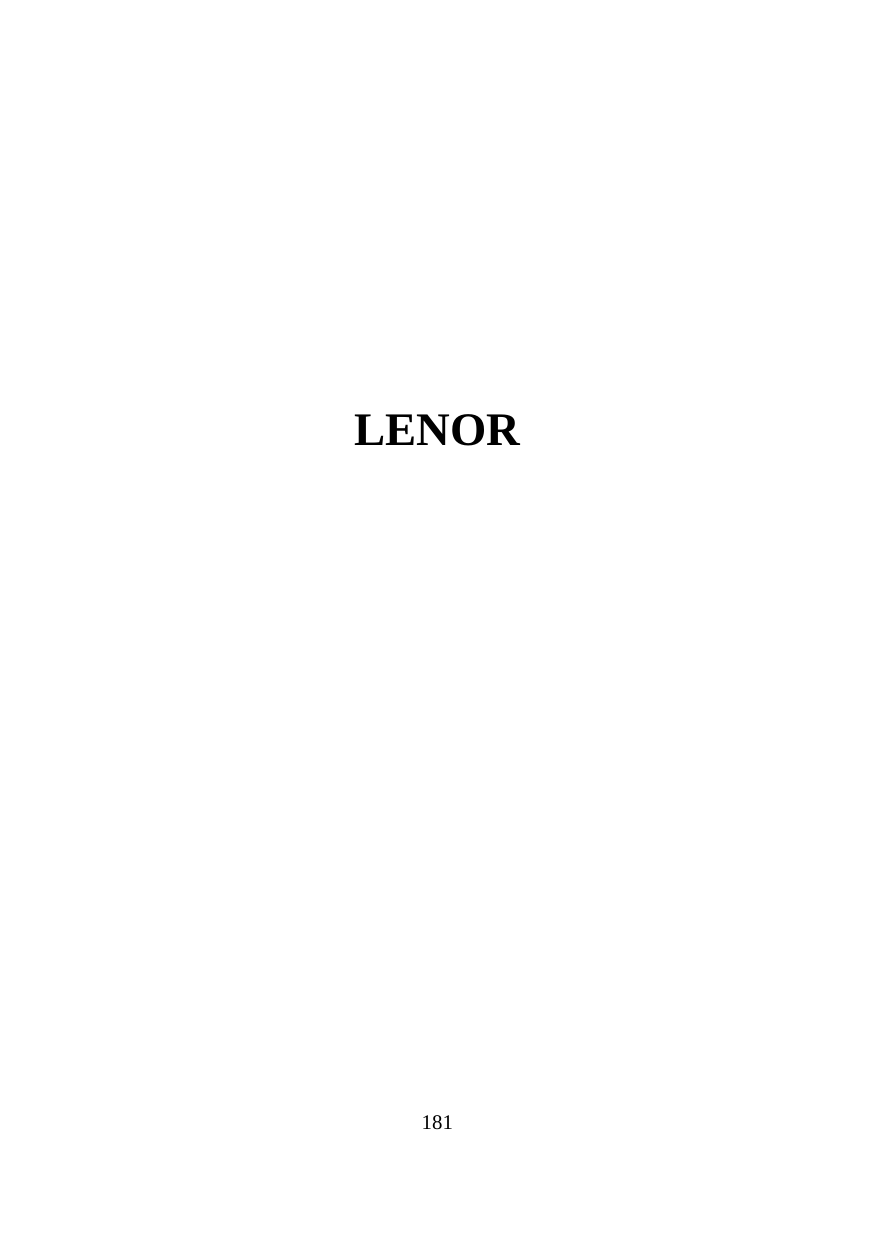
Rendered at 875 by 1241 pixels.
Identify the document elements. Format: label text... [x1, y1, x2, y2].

subtitle LENOR [106, 402, 768, 455]
